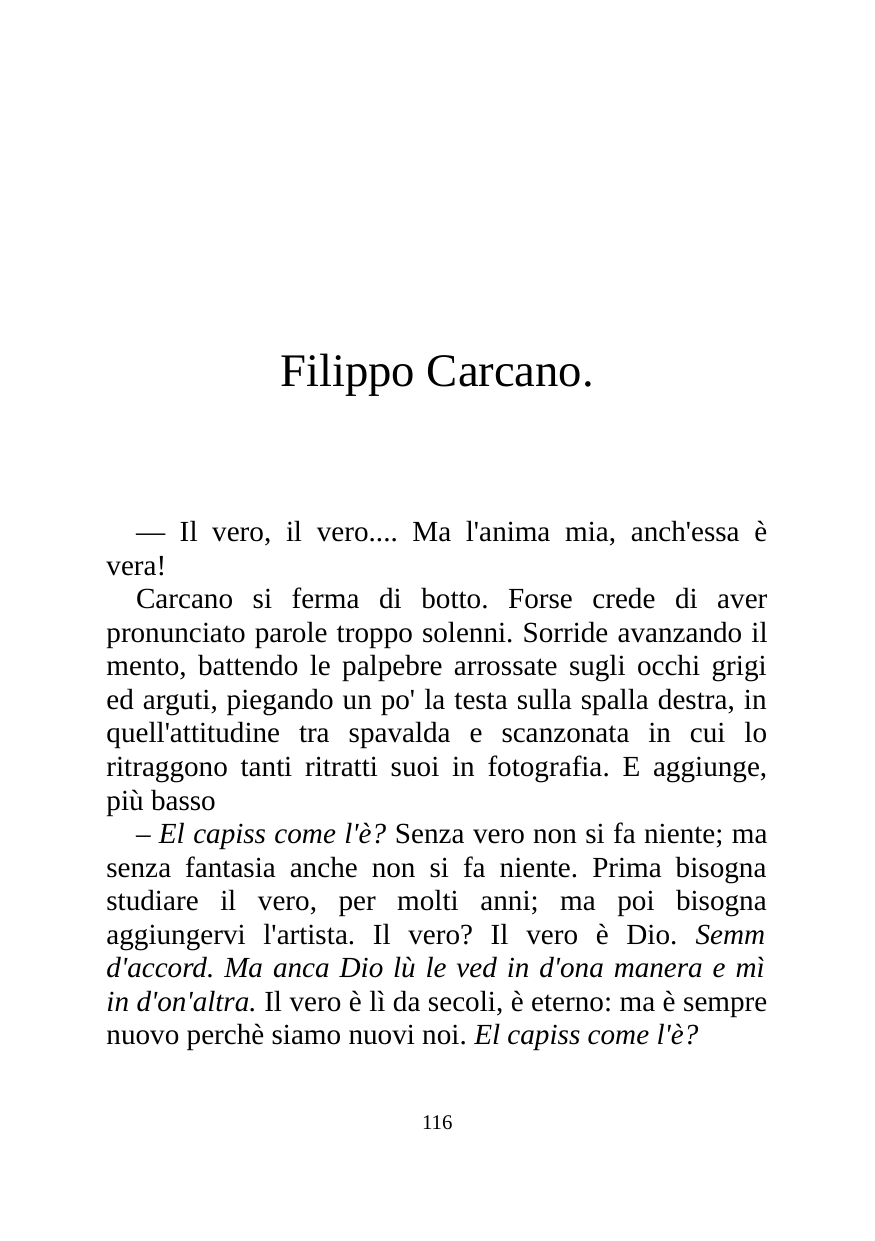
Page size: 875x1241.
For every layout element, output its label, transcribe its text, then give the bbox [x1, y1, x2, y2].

text – El capiss come l'è? Senza vero non si fa niente; ma senza fantasia anche non si fa niente. Prima bisogna studiare il vero, per molti anni; ma poi bisogna aggiungervi l'artista. Il vero? Il vero è Dio. Semm d'accord. Ma anca Dio lù le ved in d'ona manera e mì in d'on'altra. Il vero è lì da secoli, è eterno: ma è sempre nuovo perchè siamo nuovi noi. El capiss come l'è? [106, 816, 768, 1051]
text Carcano si ferma di botto. Forse crede di aver pronunciato parole troppo solenni. Sorride avanzando il mento, battendo le palpebre arrossate sugli occhi grigi ed arguti, piegando un po' la testa sulla spalla destra, in quell'attitudine tra spavalda e scanzonata in cui lo ritraggono tanti ritratti suoi in fotografia. E aggiunge, più basso [106, 581, 768, 816]
subtitle Filippo Carcano. [106, 342, 768, 396]
text — Il vero, il vero.... Ma l'anima mia, anch'essa è vera! [106, 514, 768, 581]
